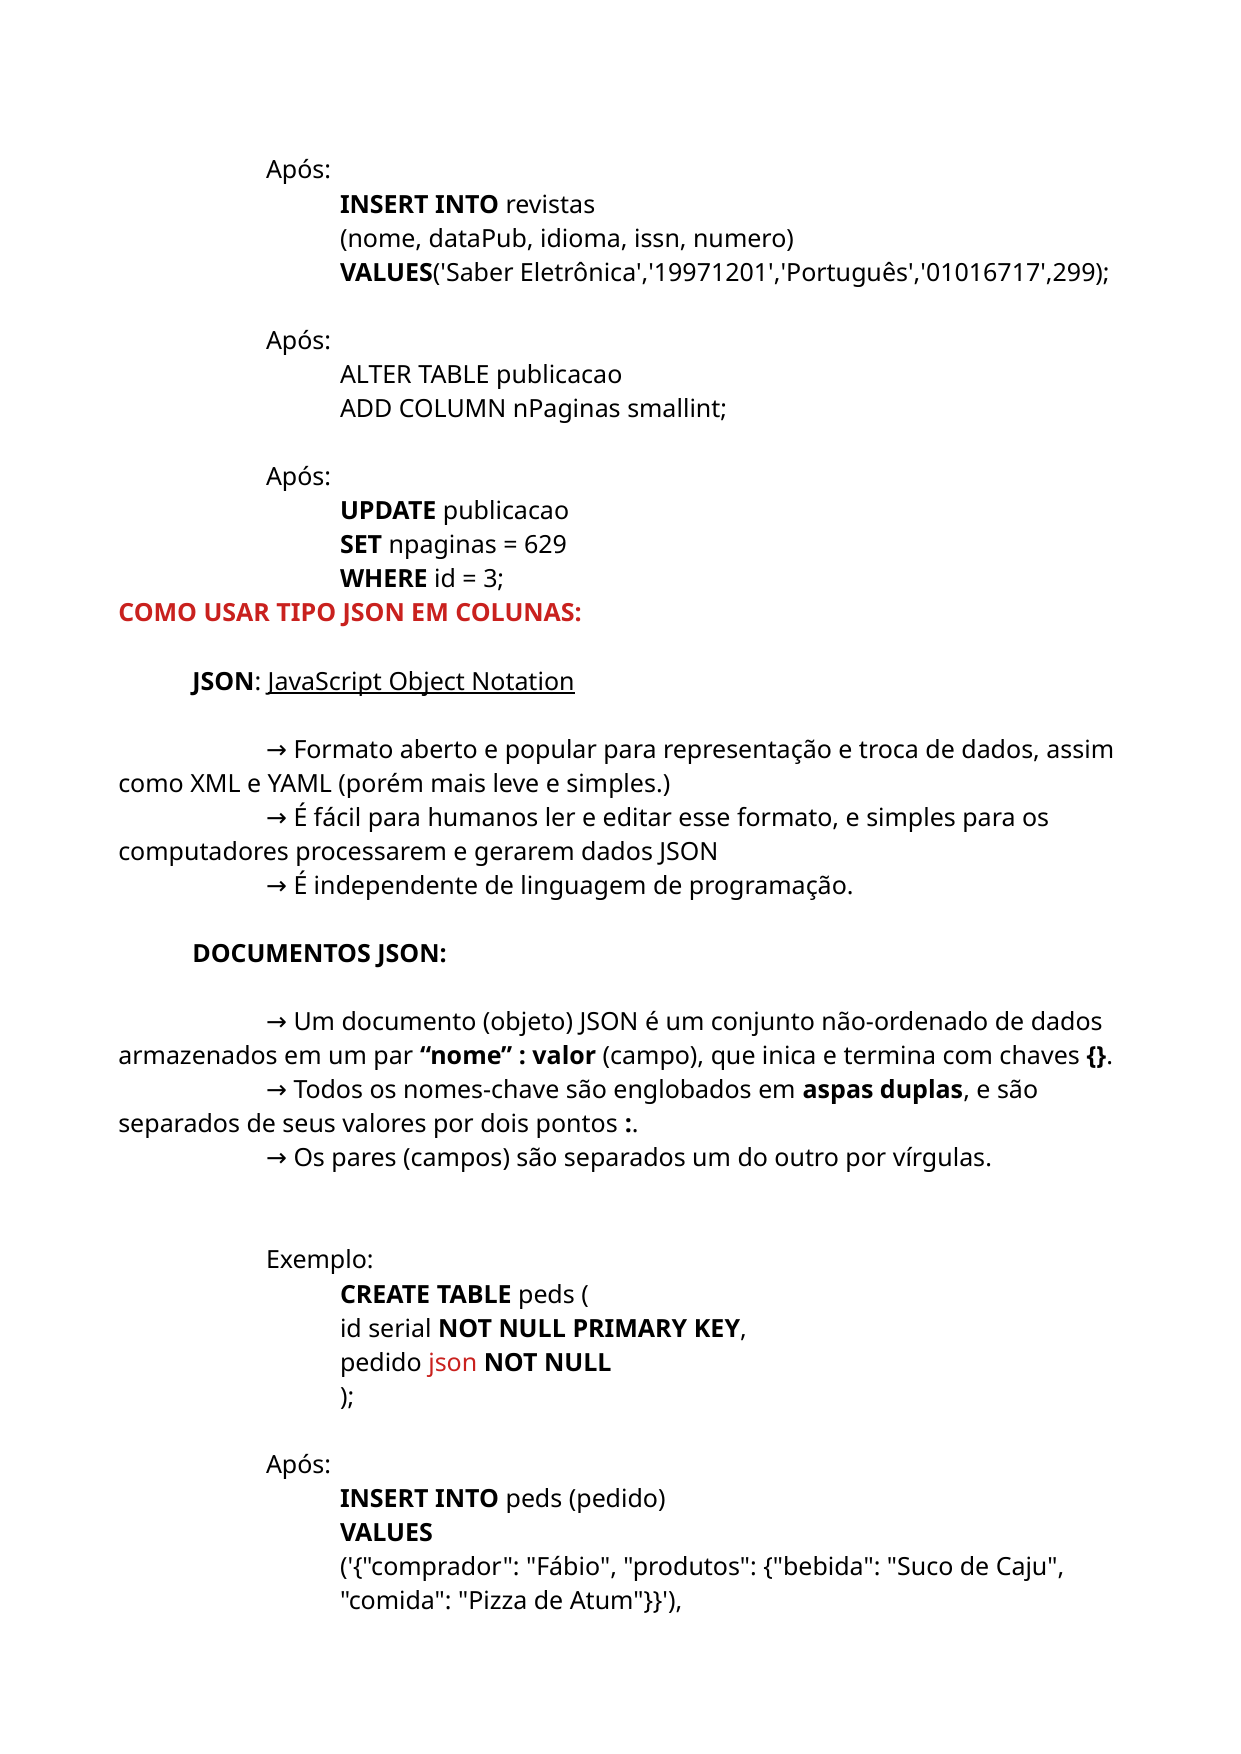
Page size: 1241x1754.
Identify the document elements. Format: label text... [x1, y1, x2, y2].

text id serial NOT NULL PRIMARY KEY, [118, 1310, 1122, 1344]
text Após: [118, 459, 1122, 493]
text VALUES [118, 1515, 1122, 1549]
text → Um documento (objeto) JSON é um conjunto não-ordenado de dados armazenados em um par “nome” : valor (campo), que inica e termina com chaves {}. [118, 1004, 1122, 1072]
text → Formato aberto e popular para representação e troca de dados, assim como XML e YAML (porém mais leve e simples.) [118, 731, 1122, 799]
text → Todos os nomes-chave são englobados em aspas duplas, e são separados de seus valores por dois pontos :. [118, 1072, 1122, 1140]
text DOCUMENTOS JSON: [118, 936, 1122, 970]
text (nome, dataPub, idioma, issn, numero) [118, 220, 1122, 254]
text ALTER TABLE publicacao [118, 357, 1122, 391]
text pedido json NOT NULL [118, 1344, 1122, 1378]
text VALUES('Saber Eletrônica','19971201','Português','01016717',299); [118, 254, 1122, 288]
text Exemplo: [118, 1242, 1122, 1276]
text → Os pares (campos) são separados um do outro por vírgulas. [118, 1140, 1122, 1174]
text COMO USAR TIPO JSON EM COLUNAS: [118, 595, 1122, 629]
text WHERE id = 3; [118, 561, 1122, 595]
text ); [118, 1378, 1122, 1412]
text Após: [118, 1447, 1122, 1481]
text UPDATE publicacao [118, 493, 1122, 527]
text ADD COLUMN nPaginas smallint; [118, 391, 1122, 425]
text Após: [118, 152, 1122, 186]
text → É fácil para humanos ler e editar esse formato, e simples para os computadores processarem e gerarem dados JSON [118, 799, 1122, 867]
text INSERT INTO revistas [118, 186, 1122, 220]
text JSON: JavaScript Object Notation [118, 663, 1122, 697]
text INSERT INTO peds (pedido) [118, 1481, 1122, 1515]
text Após: [118, 322, 1122, 357]
text ('{"comprador": "Fábio", "produtos": {"bebida": "Suco de Caju", "comida": "Pizza de Atum"}}'), [118, 1549, 1122, 1617]
text SET npaginas = 629 [118, 527, 1122, 561]
text → É independente de linguagem de programação. [118, 867, 1122, 902]
text CREATE TABLE peds ( [118, 1276, 1122, 1310]
